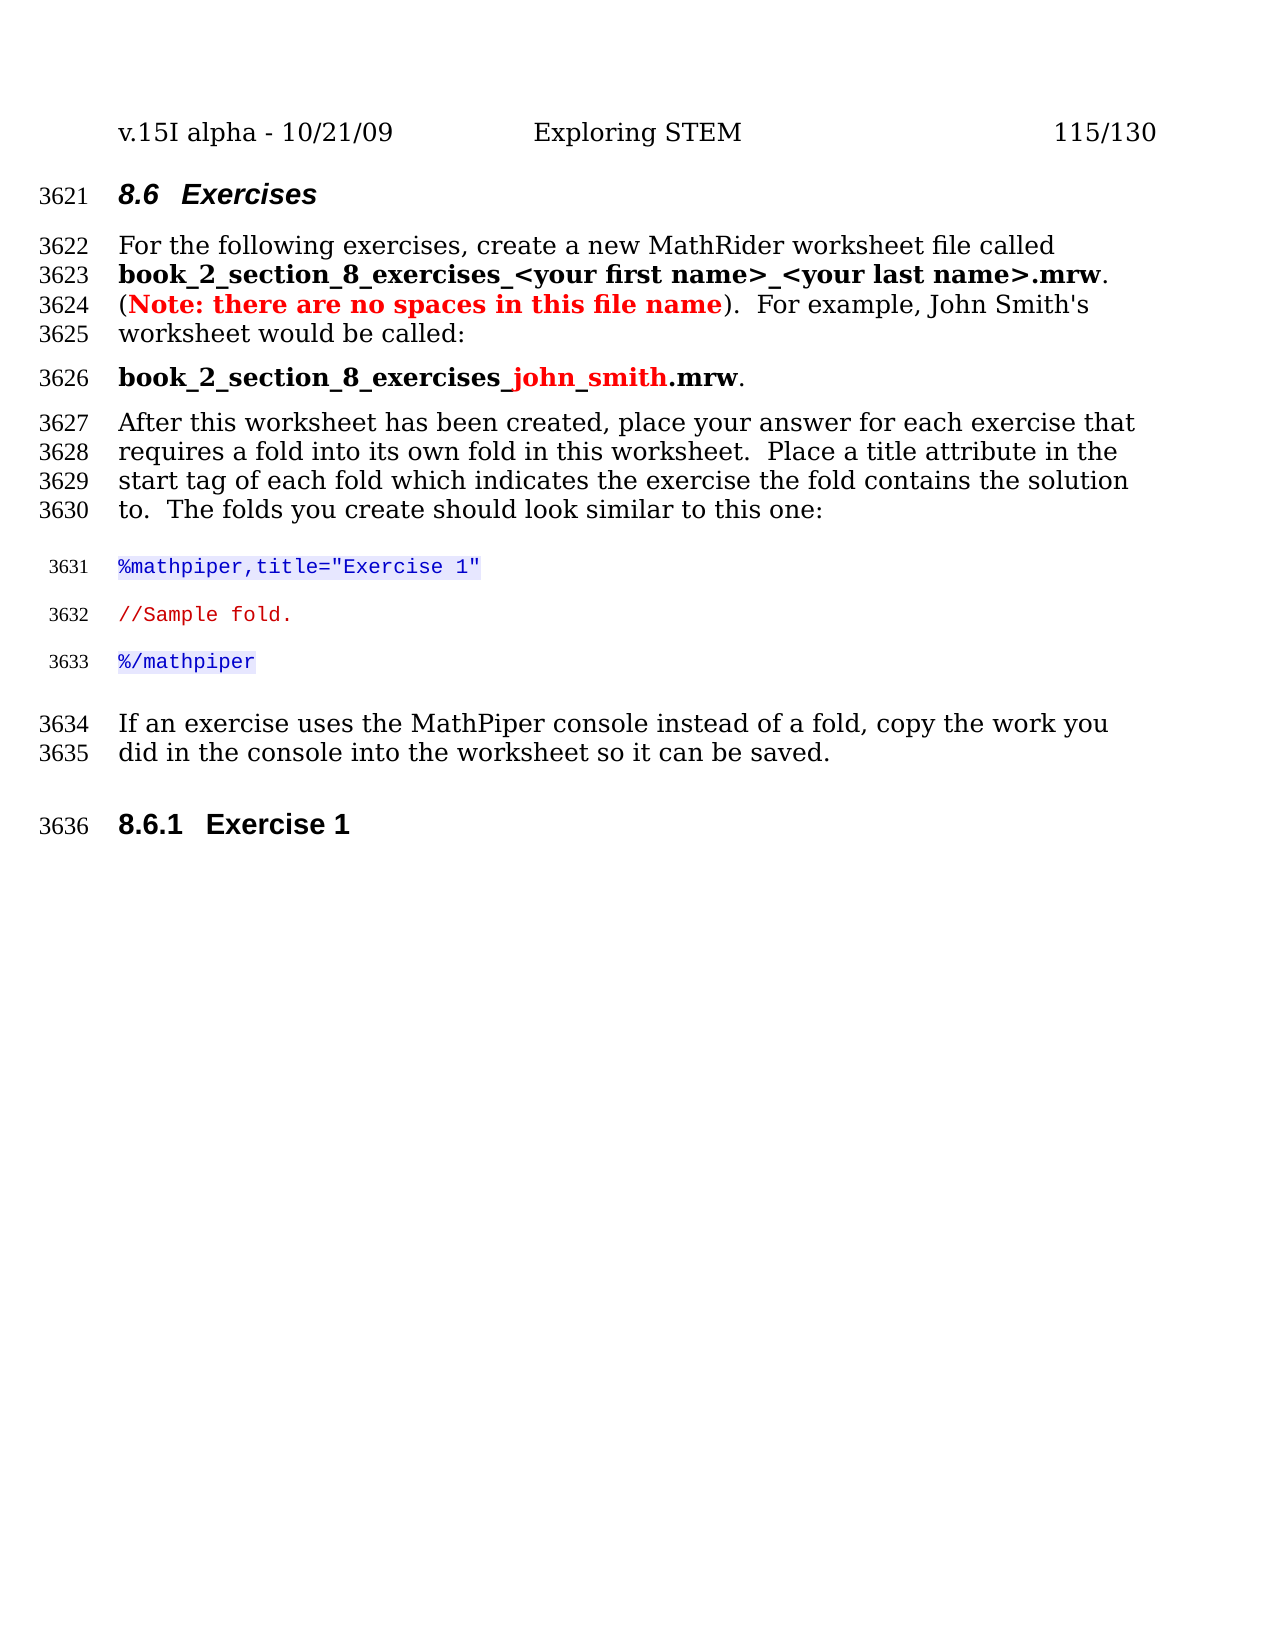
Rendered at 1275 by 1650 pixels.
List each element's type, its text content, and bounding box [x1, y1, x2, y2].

text If an exercise uses the MathPiper console instead of a fold, copy the work you did in the console into the worksheet so it can be saved. [118, 709, 1157, 768]
text %/mathpiper [118, 651, 1157, 674]
text //Sample fold. [118, 604, 1157, 627]
text book_2_section_8_exercises_john_smith.mrw. [118, 363, 1157, 393]
text For the following exercises, create a new MathRider worksheet file called book_2_section_8_exercises_<your first name>_<your last name>.mrw. (Note: there are no spaces in this file name). For example, John Smith's worksheet would be called: [118, 231, 1157, 348]
text After this worksheet has been created, place your answer for each exercise that requires a fold into its own fold in this worksheet. Place a title attribute in the start tag of each fold which indicates the exercise the fold contains the solution to. The folds you create should look similar to this one: [118, 408, 1157, 524]
subtitle Exercise 1 [118, 807, 1157, 840]
subtitle Exercises [118, 177, 1157, 210]
text %mathpiper,title="Exercise 1" [118, 556, 1157, 580]
